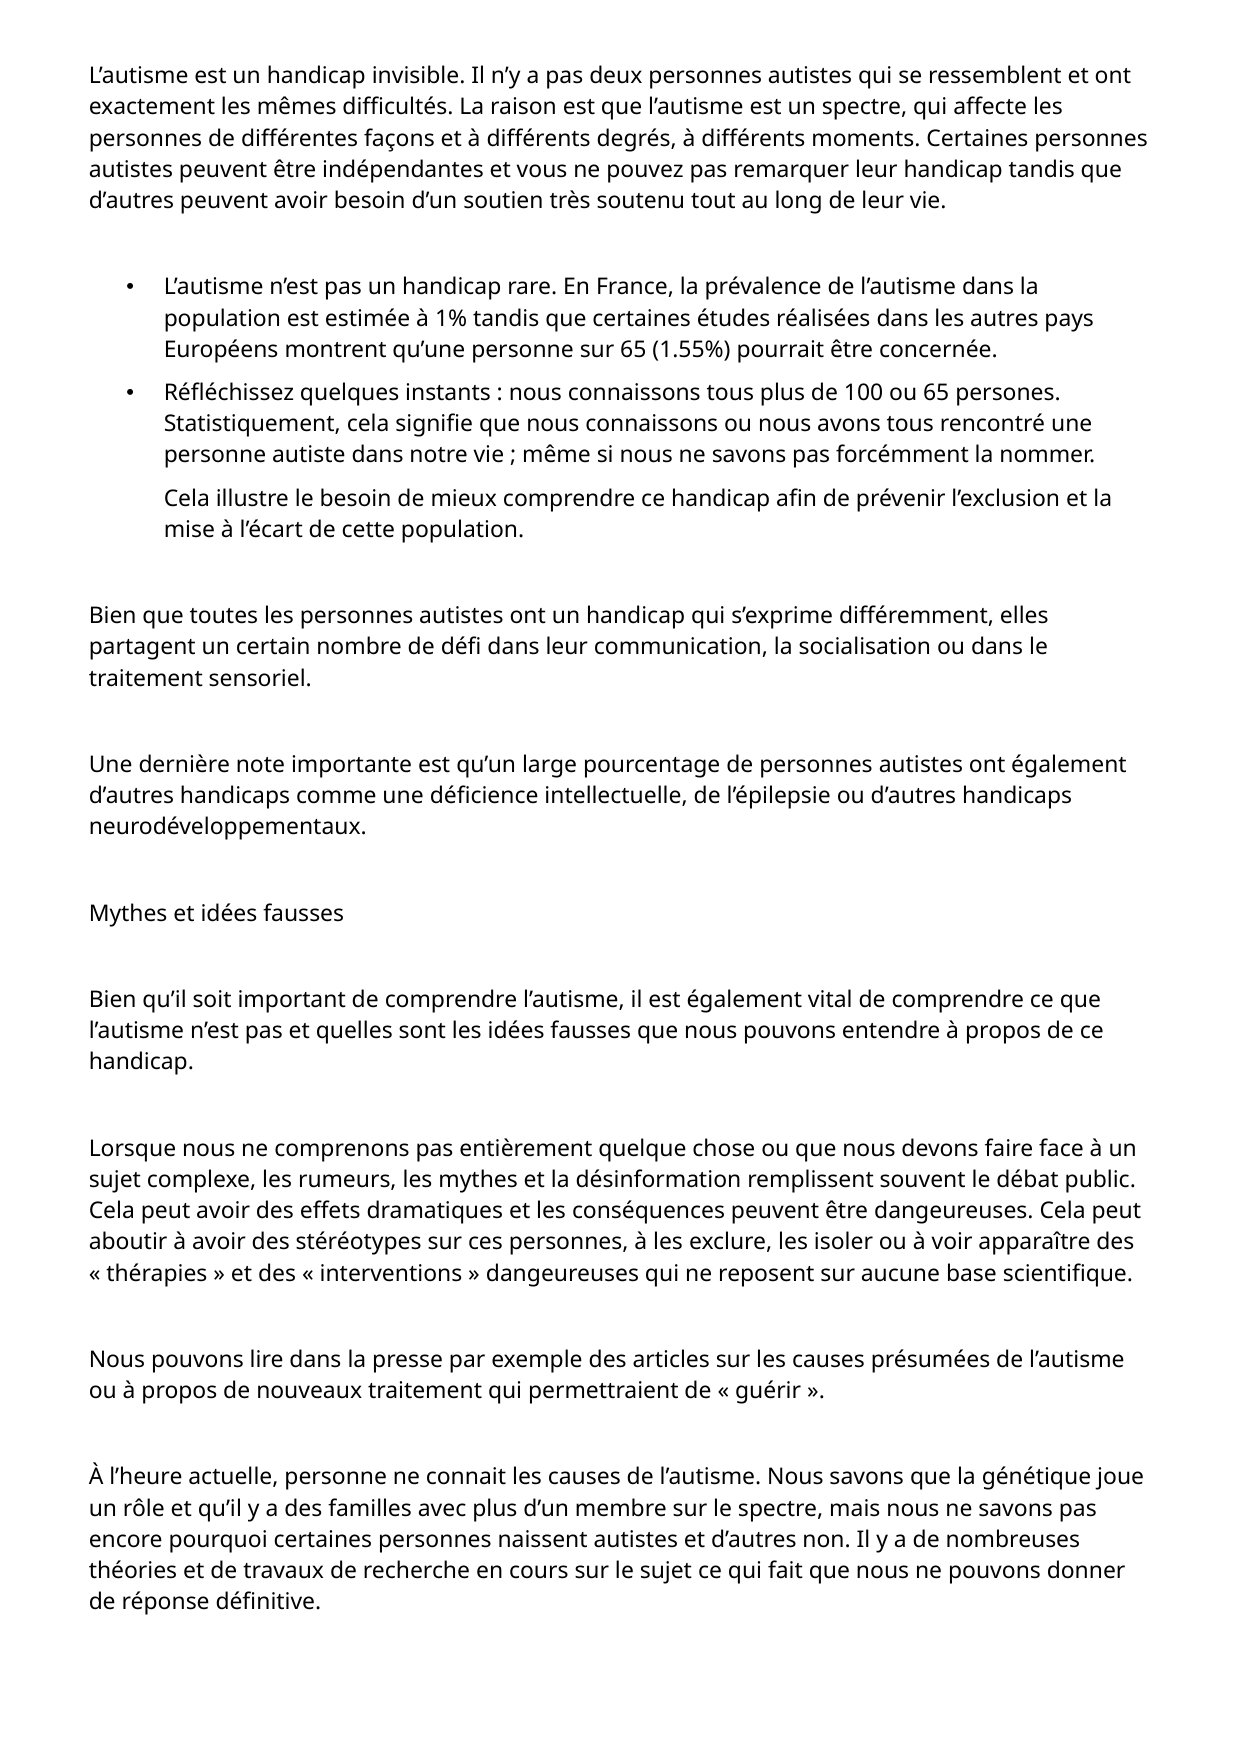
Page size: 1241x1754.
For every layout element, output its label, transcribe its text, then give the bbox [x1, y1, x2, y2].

text Mythes et idées fausses [88, 897, 1152, 928]
list Réfléchissez quelques instants : nous connaissons tous plus de 100 ou 65 persones. Statistiquement, cela signifie que nous connaissons ou nous avons tous rencontré une personne autiste dans notre vie ; même si nous ne savons pas forcémment la nommer. [126, 376, 1152, 470]
text Lorsque nous ne comprenons pas entièrement quelque chose ou que nous devons faire face à un sujet complexe, les rumeurs, les mythes et la désinformation remplissent souvent le débat public. Cela peut avoir des effets dramatiques et les conséquences peuvent être dangeureuses. Cela peut aboutir à avoir des stéréotypes sur ces personnes, à les exclure, les isoler ou à voir apparaître des « thérapies » et des « interventions » dangeureuses qui ne reposent sur aucune base scientifique. [88, 1132, 1152, 1288]
text Une dernière note importante est qu’un large pourcentage de personnes autistes ont également d’autres handicaps comme une déficience intellectuelle, de l’épilepsie ou d’autres handicaps neurodéveloppementaux. [88, 748, 1152, 842]
text Nous pouvons lire dans la presse par exemple des articles sur les causes présumées de l’autisme ou à propos de nouveaux traitement qui permettraient de « guérir ». [88, 1343, 1152, 1405]
list Cela illustre le besoin de mieux comprendre ce handicap afin de prévenir l’exclusion et la mise à l’écart de cette population. [126, 482, 1152, 544]
text L’autisme est un handicap invisible. Il n’y a pas deux personnes autistes qui se ressemblent et ont exactement les mêmes difficultés. La raison est que l’autisme est un spectre, qui affecte les personnes de différentes façons et à différents degrés, à différents moments. Certaines personnes autistes peuvent être indépendantes et vous ne pouvez pas remarquer leur handicap tandis que d’autres peuvent avoir besoin d’un soutien très soutenu tout au long de leur vie. [88, 59, 1152, 215]
list L’autisme n’est pas un handicap rare. En France, la prévalence de l’autisme dans la population est estimée à 1% tandis que certaines études réalisées dans les autres pays Européens montrent qu’une personne sur 65 (1.55%) pourrait être concernée. [126, 270, 1152, 364]
text Bien que toutes les personnes autistes ont un handicap qui s’exprime différemment, elles partagent un certain nombre de défi dans leur communication, la socialisation ou dans le traitement sensoriel. [88, 599, 1152, 693]
text Bien qu’il soit important de comprendre l’autisme, il est également vital de comprendre ce que l’autisme n’est pas et quelles sont les idées fausses que nous pouvons entendre à propos de ce handicap. [88, 983, 1152, 1077]
text À l’heure actuelle, personne ne connait les causes de l’autisme. Nous savons que la génétique joue un rôle et qu’il y a des familles avec plus d’un membre sur le spectre, mais nous ne savons pas encore pourquoi certaines personnes naissent autistes et d’autres non. Il y a de nombreuses théories et de travaux de recherche en cours sur le sujet ce qui fait que nous ne pouvons donner de réponse définitive. [88, 1460, 1152, 1617]
